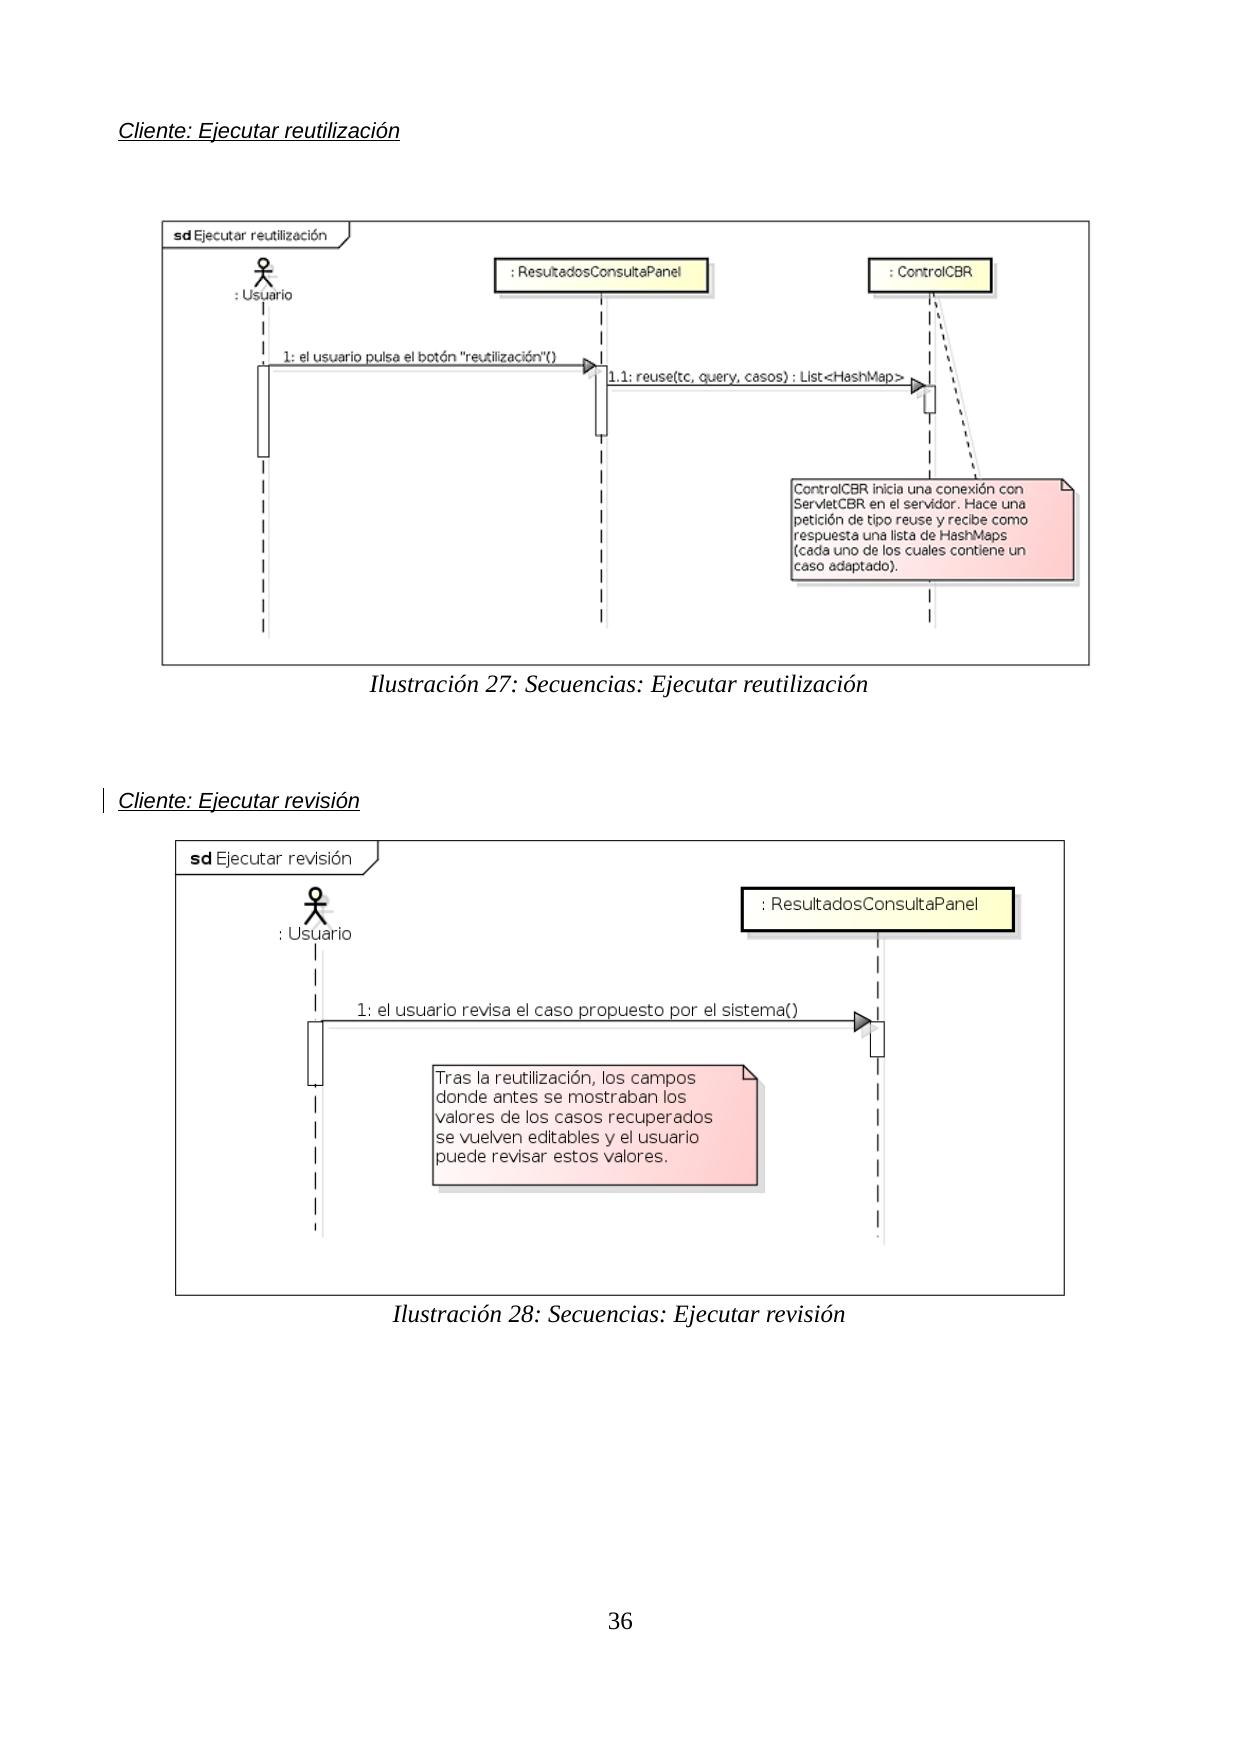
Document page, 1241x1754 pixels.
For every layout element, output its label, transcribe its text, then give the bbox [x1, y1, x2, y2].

subtitle Cliente: Ejecutar revisión [118, 788, 1122, 813]
text Ilustración 27: Secuencias: Ejecutar reutilización [146, 202, 1093, 698]
text Ilustración 28: Secuencias: Ejecutar revisión [173, 1299, 1067, 1327]
subtitle Cliente: Ejecutar reutilización [118, 118, 1122, 143]
picture [173, 838, 1068, 1299]
picture [159, 218, 1094, 670]
